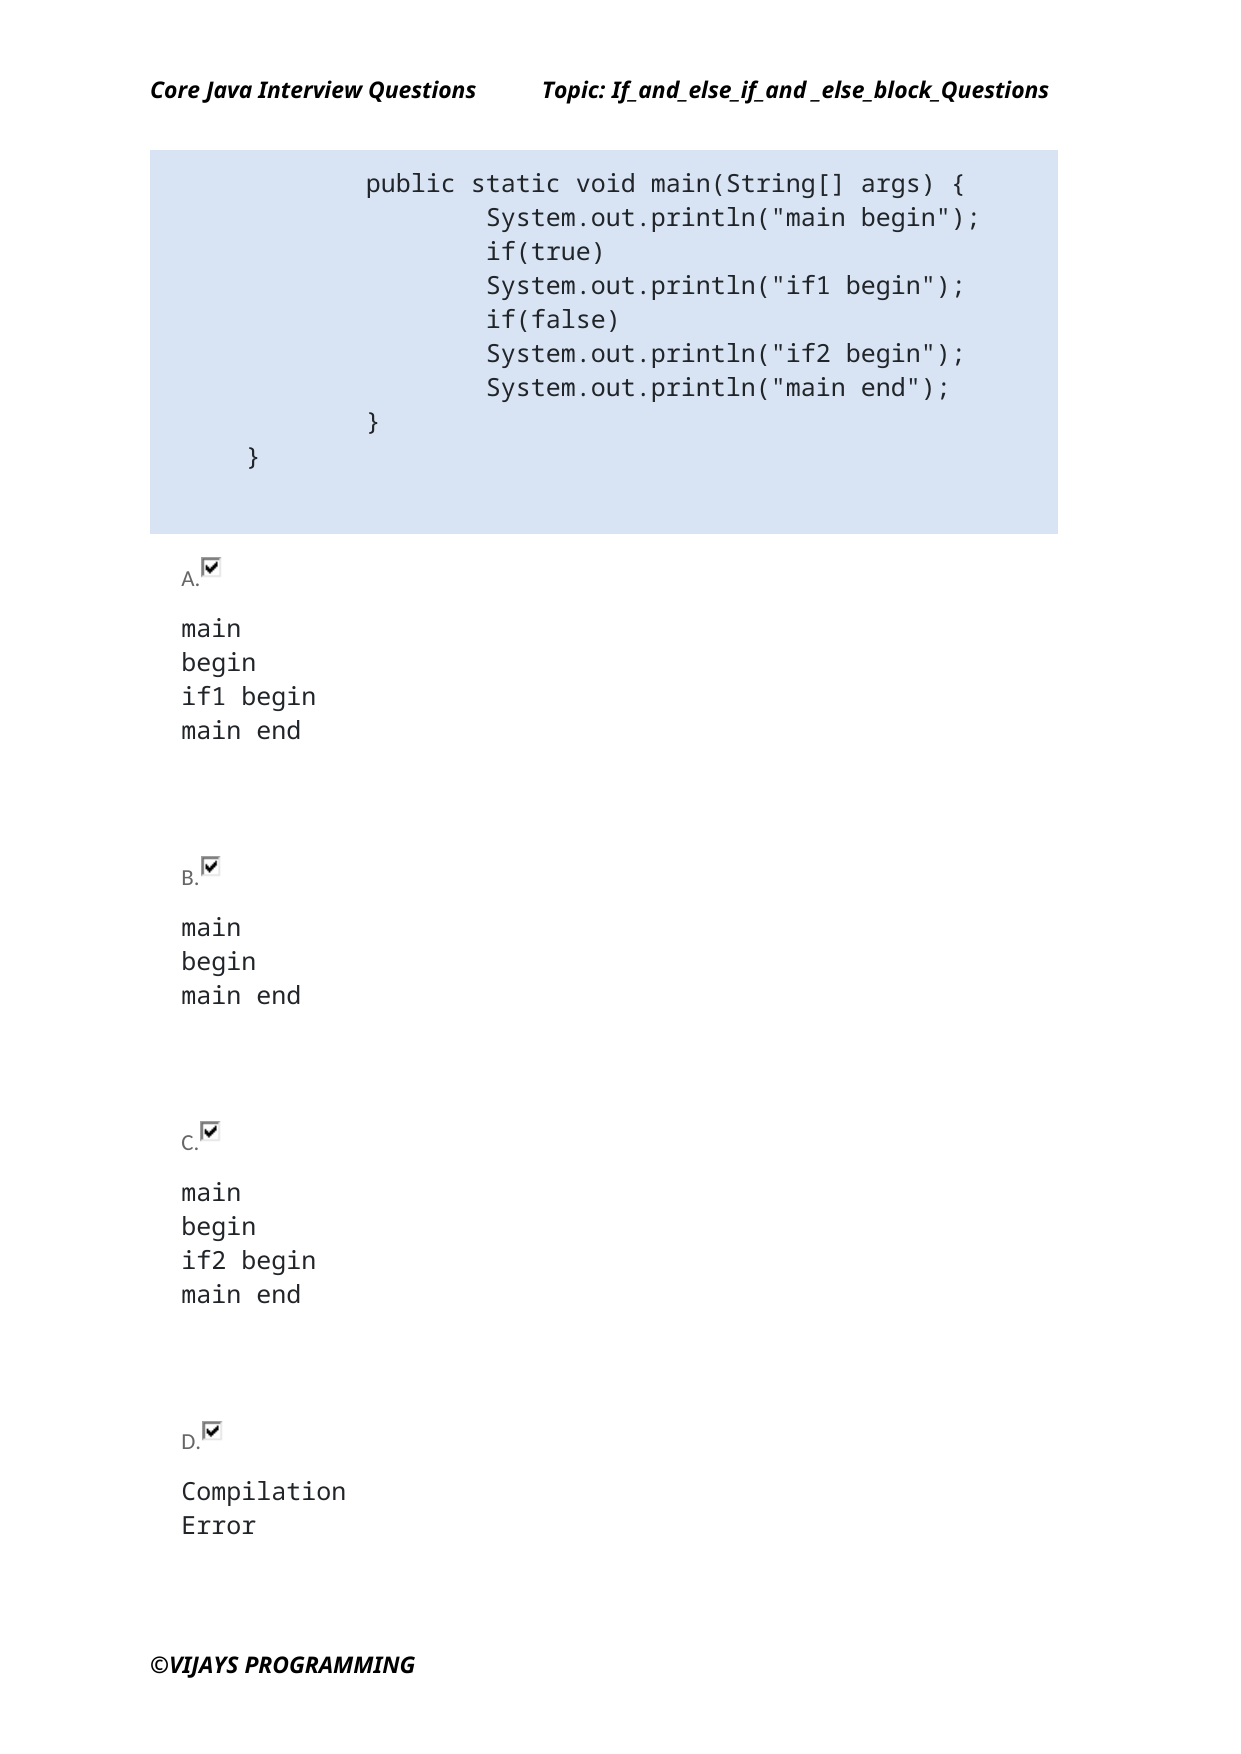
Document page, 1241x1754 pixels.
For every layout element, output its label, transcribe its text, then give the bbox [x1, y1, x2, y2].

table_header C. main begin if2 begin main end [181, 1114, 319, 1413]
table_header B. main begin main end [181, 849, 319, 1114]
table_cell [1058, 150, 1090, 534]
table_cell [150, 150, 230, 534]
table_header D. Compilation Error [181, 1413, 429, 1576]
table_cell [150, 535, 1090, 1592]
table_header A. main begin if1 begin main end [181, 550, 319, 849]
table_cell public static void main(String[] args) { System.out.println("main begin"); if(true) System.out.println("if1 begin"); if(false) System.out.println("if2 begin"); System.out.println("main end"); } } [230, 150, 1058, 534]
